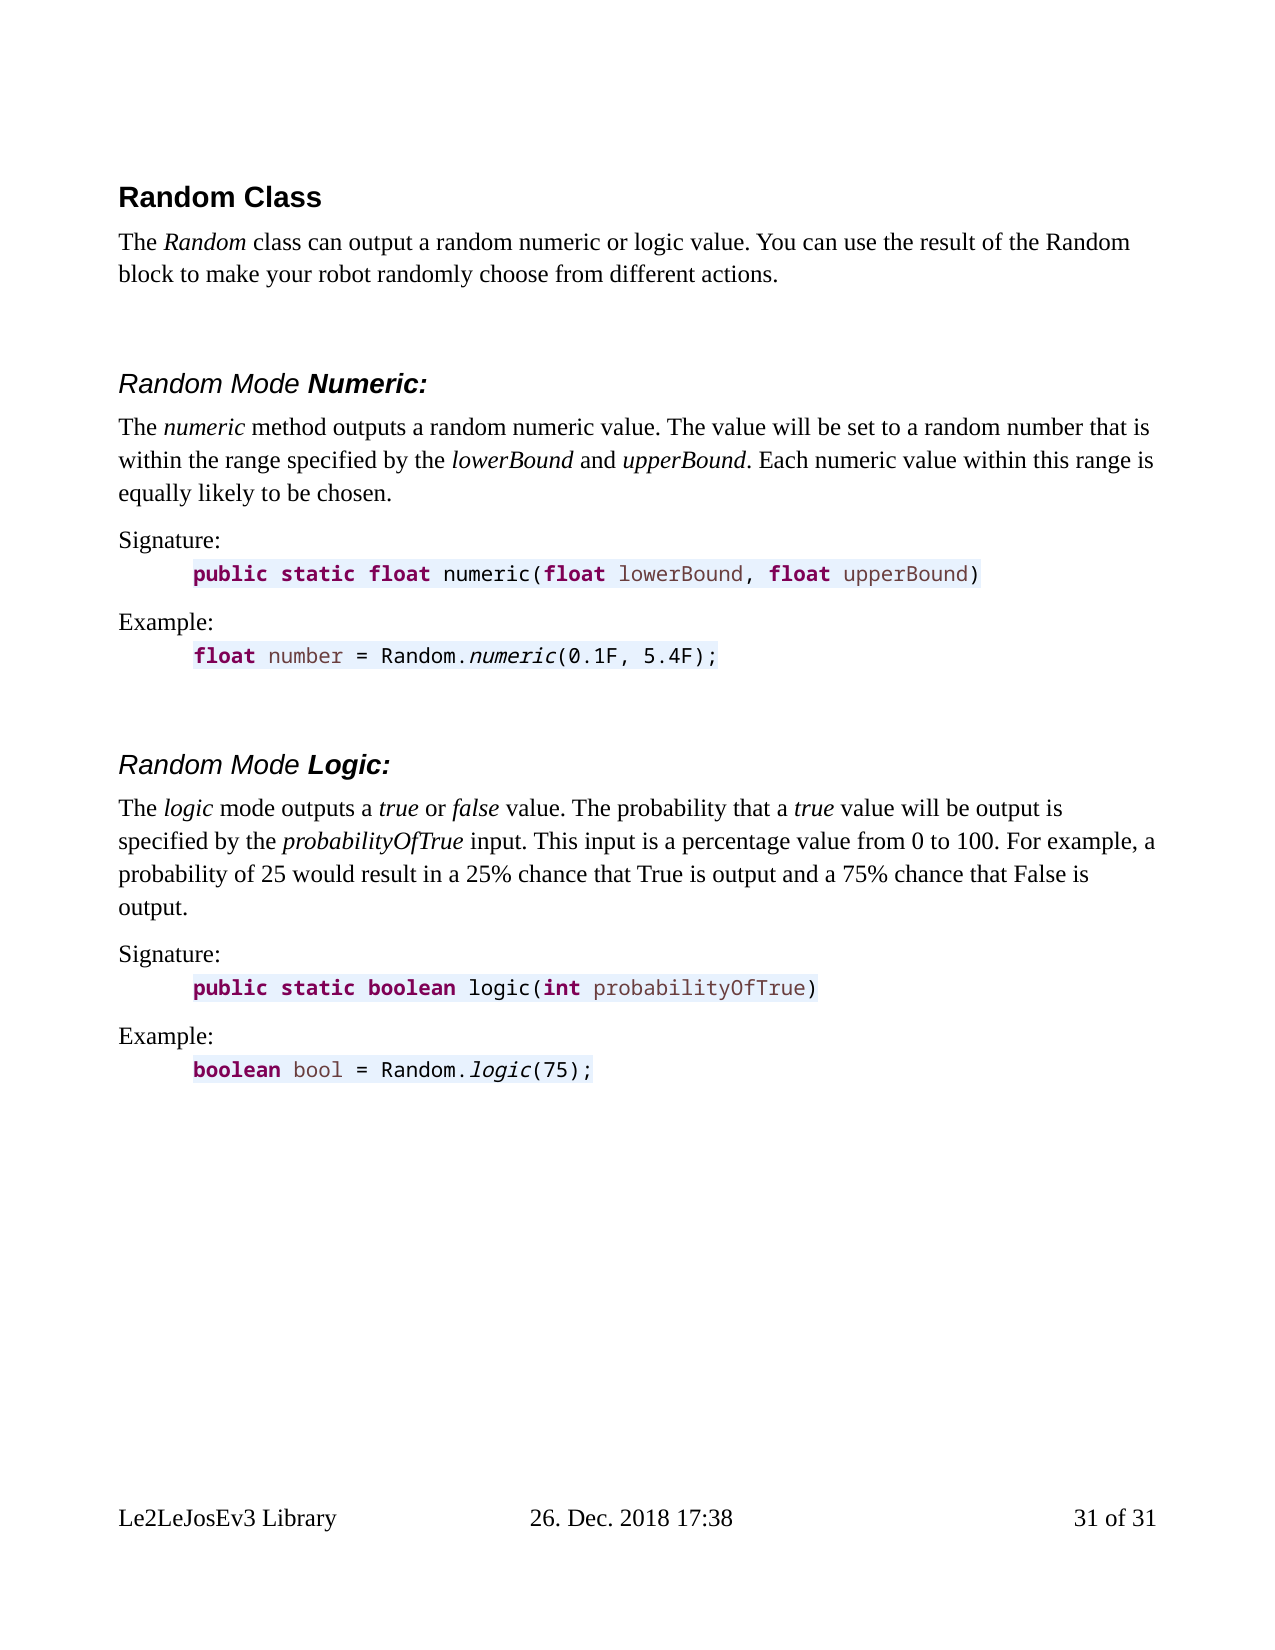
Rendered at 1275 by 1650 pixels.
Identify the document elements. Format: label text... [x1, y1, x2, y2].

text Example: boolean bool = Random.logic(75); [118, 1021, 1157, 1083]
subtitle Random Mode Numeric: [118, 367, 1157, 399]
subtitle Random Mode Logic: [118, 748, 1157, 780]
text Signature: public static float numeric(float lowerBound, float upperBound) [118, 525, 1157, 588]
subtitle Random Class [118, 180, 1157, 214]
text The logic mode outputs a true or false value. The probability that a true value will be output is specified by the probabilityOfTrue input. This input is a percentage value from 0 to 100. For example, a probability of 25 would result in a 25% chance that True is output and a 75% chance that False is output. [118, 793, 1157, 921]
text Signature: public static boolean logic(int probabilityOfTrue) [118, 939, 1157, 1002]
text The numeric method outputs a random numeric value. The value will be set to a random number that is within the range specified by the lowerBound and upperBound. Each numeric value within this range is equally likely to be chosen. [118, 412, 1157, 506]
text The Random class can output a random numeric or logic value. You can use the result of the Random block to make your robot randomly choose from different actions. [118, 227, 1157, 288]
text Example: float number = Random.numeric(0.1F, 5.4F); [118, 607, 1157, 669]
